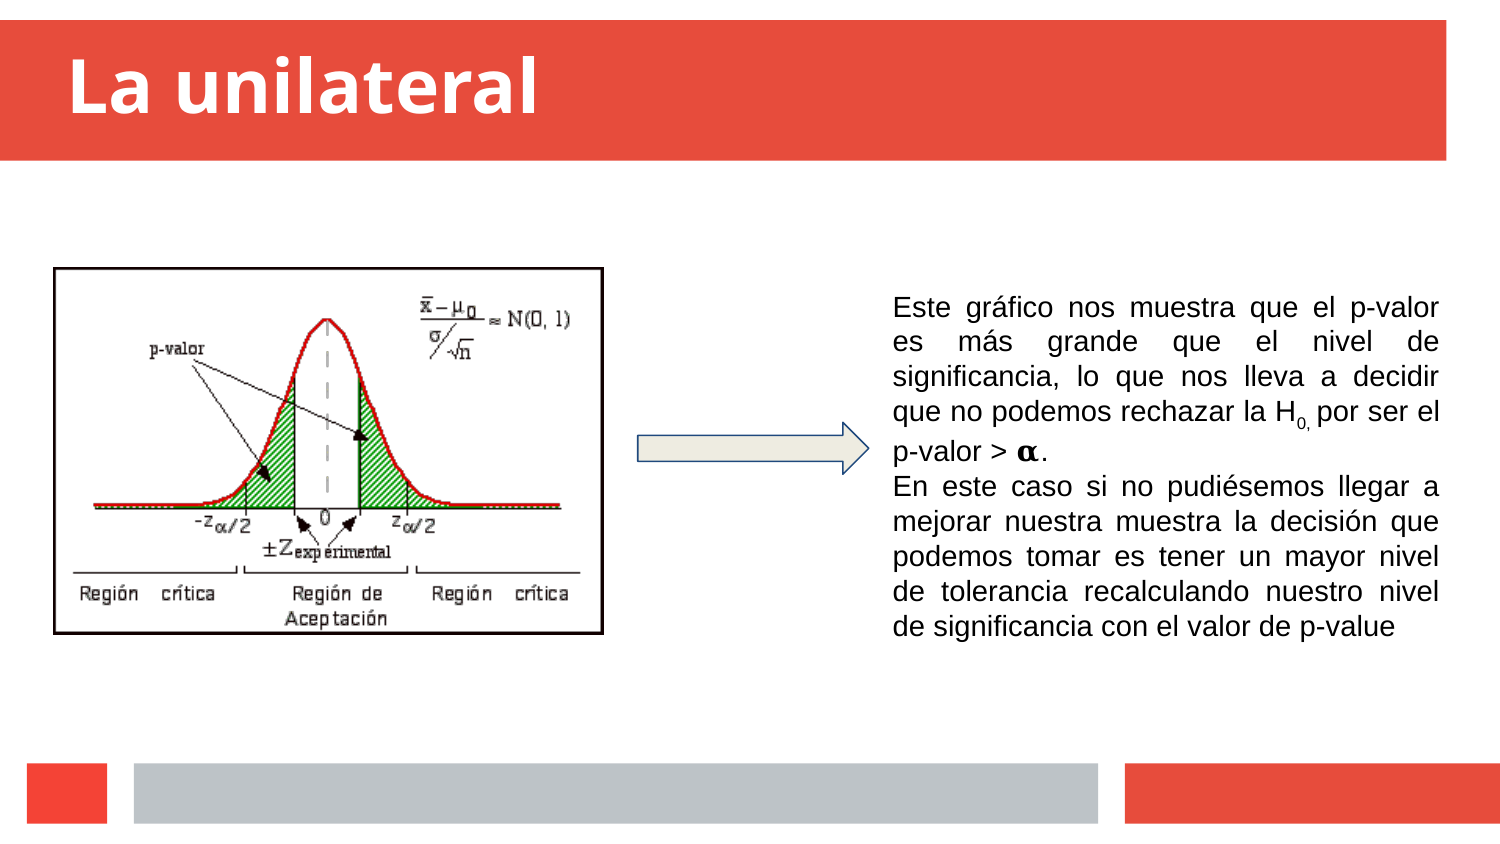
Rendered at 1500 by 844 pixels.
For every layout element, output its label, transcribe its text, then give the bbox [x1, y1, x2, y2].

text_box Este gráfico nos muestra que el p-valor es más grande que el nivel de significancia, lo que nos lleva a decidir que no podemos rechazar la H0, por ser el p-valor > 𝛂. En este caso si no pudiésemos llegar a mejorar nuestra muestra la decisión que podemos tomar es tener un mayor nivel de tolerancia recalculando nuestro nivel de significancia con el valor de p-value [877, 272, 1456, 630]
picture [53, 267, 604, 635]
title La unilateral [53, 40, 1447, 141]
text_box [637, 422, 869, 475]
